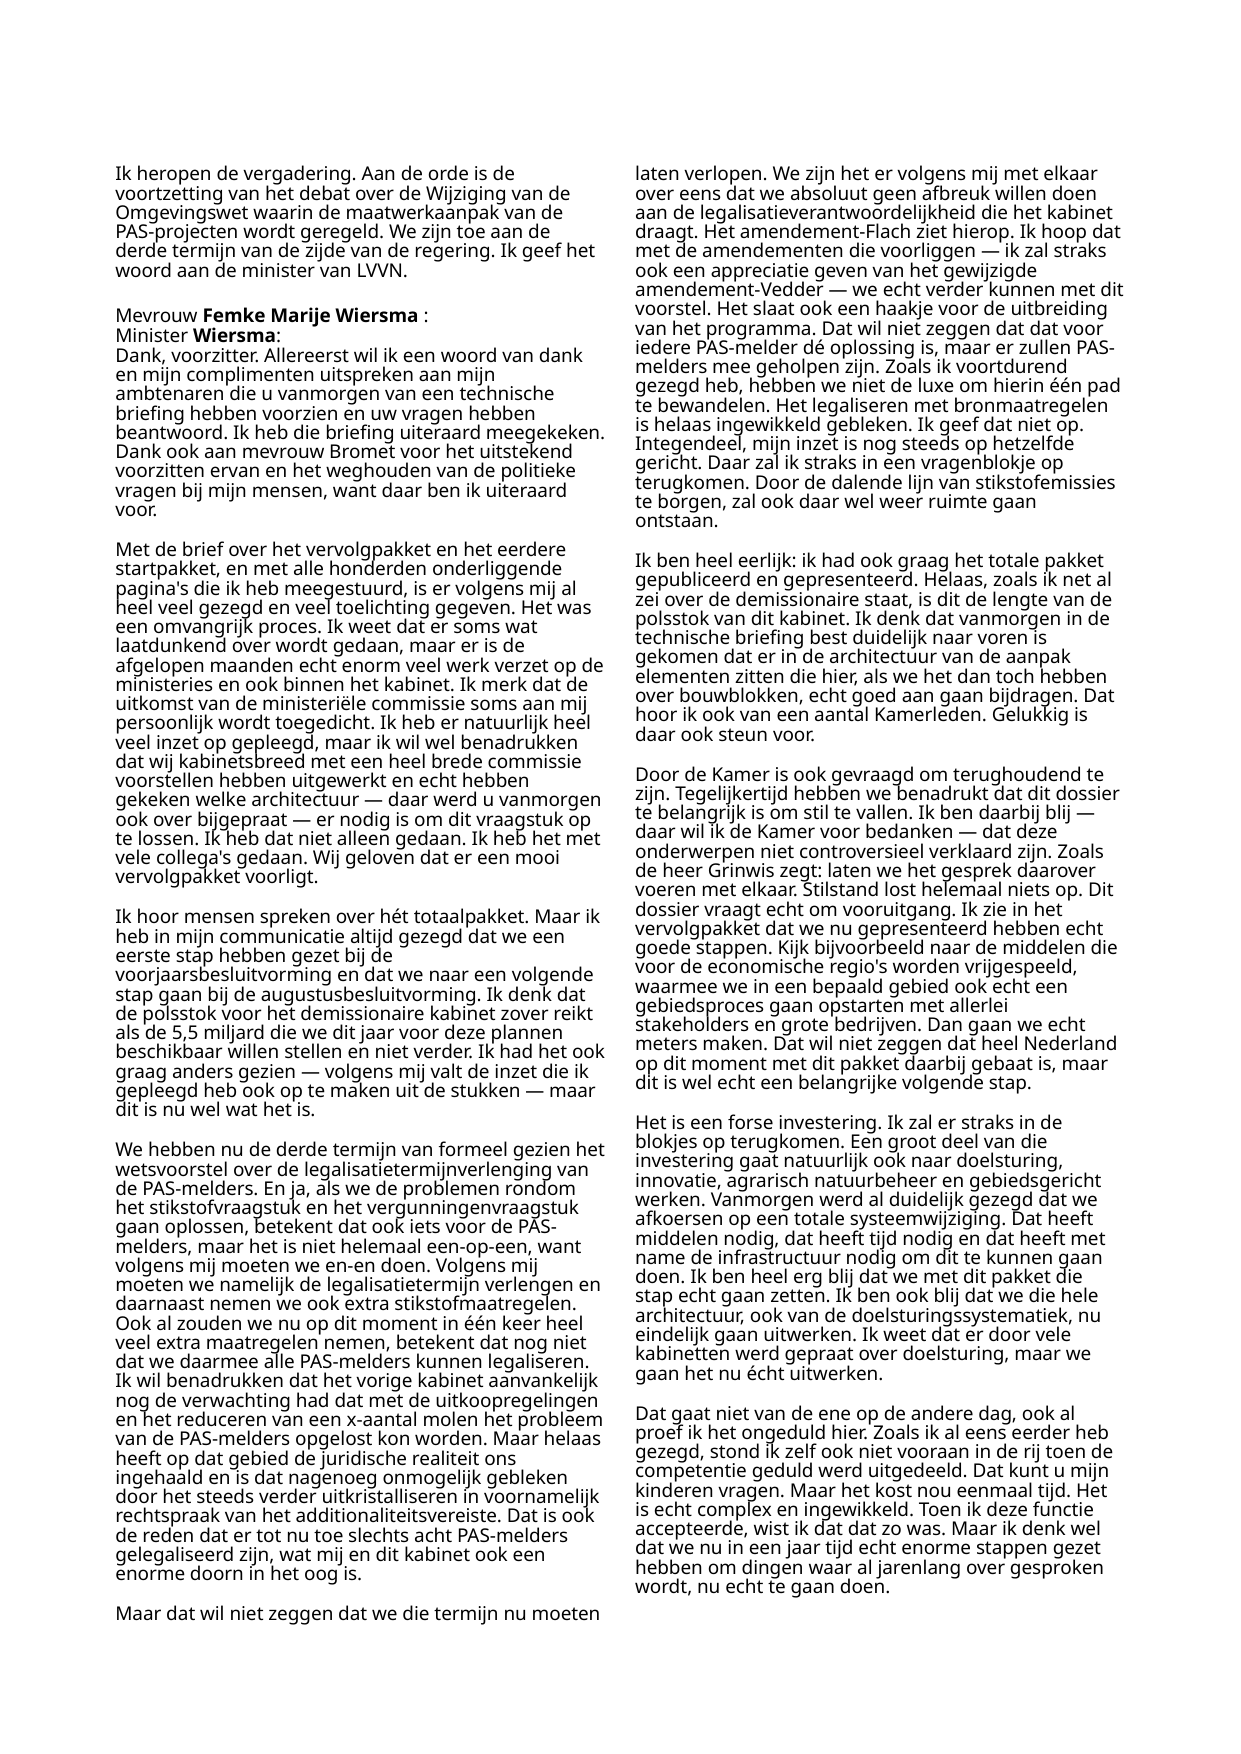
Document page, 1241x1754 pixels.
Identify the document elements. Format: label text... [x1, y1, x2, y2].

text Ik heropen de vergadering. Aan de orde is de voortzetting van het debat over de Wijziging van de Omgevingswet waarin de maatwerkaanpak van de PAS-projecten wordt geregeld. We zijn toe aan de derde termijn van de zijde van de regering. Ik geef het woord aan de minister van LVVN. [115, 165, 605, 281]
text Mevrouw Femke Marije Wiersma : [115, 302, 605, 327]
text Minister Wiersma: [115, 327, 605, 347]
text We hebben nu de derde termijn van formeel gezien het wetsvoorstel over de legalisatietermijnverlenging van de PAS-melders. En ja, als we de problemen rondom het stikstofvraagstuk en het vergunningenvraagstuk gaan oplossen, betekent dat ook iets voor de PAS-melders, maar het is niet helemaal een-op-een, want volgens mij moeten we en-en doen. Volgens mij moeten we namelijk de legalisatietermijn verlengen en daarnaast nemen we ook extra stikstofmaatregelen. Ook al zouden we nu op dit moment in één keer heel veel extra maatregelen nemen, betekent dat nog niet dat we daarmee alle PAS-melders kunnen legaliseren. Ik wil benadrukken dat het vorige kabinet aanvankelijk nog de verwachting had dat met de uitkoopregelingen en het reduceren van een x-aantal molen het probleem van de PAS-melders opgelost kon worden. Maar helaas heeft op dat gebied de juridische realiteit ons ingehaald en is dat nagenoeg onmogelijk gebleken door het steeds verder uitkristalliseren in voornamelijk rechtspraak van het additionaliteitsvereiste. Dat is ook de reden dat er tot nu toe slechts acht PAS-melders gelegaliseerd zijn, wat mij en dit kabinet ook een enorme doorn in het oog is. [115, 1141, 605, 1584]
text Maar dat wil niet zeggen dat we die termijn nu moeten [115, 1605, 605, 1624]
text Met de brief over het vervolgpakket en het eerdere startpakket, en met alle honderden onderliggende pagina's die ik heb meegestuurd, is er volgens mij al heel veel gezegd en veel toelichting gegeven. Het was een omvangrijk proces. Ik weet dat er soms wat laatdunkend over wordt gedaan, maar er is de afgelopen maanden echt enorm veel werk verzet op de ministeries en ook binnen het kabinet. Ik merk dat de uitkomst van de ministeriële commissie soms aan mij persoonlijk wordt toegedicht. Ik heb er natuurlijk heel veel inzet op gepleegd, maar ik wil wel benadrukken dat wij kabinetsbreed met een heel brede commissie voorstellen hebben uitgewerkt en echt hebben gekeken welke architectuur — daar werd u vanmorgen ook over bijgepraat — er nodig is om dit vraagstuk op te lossen. Ik heb dat niet alleen gedaan. Ik heb het met vele collega's gedaan. Wij geloven dat er een mooi vervolgpakket voorligt. [115, 541, 605, 888]
text Het is een forse investering. Ik zal er straks in de blokjes op terugkomen. Een groot deel van die investering gaat natuurlijk ook naar doelsturing, innovatie, agrarisch natuurbeheer en gebiedsgericht werken. Vanmorgen werd al duidelijk gezegd dat we afkoersen op een totale systeemwijziging. Dat heeft middelen nodig, dat heeft tijd nodig en dat heeft met name de infrastructuur nodig om dit te kunnen gaan doen. Ik ben heel erg blij dat we met dit pakket die stap echt gaan zetten. Ik ben ook blij dat we die hele architectuur, ook van de doelsturingssystematiek, nu eindelijk gaan uitwerken. Ik weet dat er door vele kabinetten werd gepraat over doelsturing, maar we gaan het nu écht uitwerken. [635, 1114, 1125, 1384]
text Dank, voorzitter. Allereerst wil ik een woord van dank en mijn complimenten uitspreken aan mijn ambtenaren die u vanmorgen van een technische briefing hebben voorzien en uw vragen hebben beantwoord. Ik heb die briefing uiteraard meegekeken. Dank ook aan mevrouw Bromet voor het uitstekend voorzitten ervan en het weghouden van de politieke vragen bij mijn mensen, want daar ben ik uiteraard voor. [115, 347, 605, 520]
text laten verlopen. We zijn het er volgens mij met elkaar over eens dat we absoluut geen afbreuk willen doen aan de legalisatieverantwoordelijkheid die het kabinet draagt. Het amendement-Flach ziet hierop. Ik hoop dat met de amendementen die voorliggen — ik zal straks ook een appreciatie geven van het gewijzigde amendement-Vedder — we echt verder kunnen met dit voorstel. Het slaat ook een haakje voor de uitbreiding van het programma. Dat wil niet zeggen dat dat voor iedere PAS-melder dé oplossing is, maar er zullen PAS-melders mee geholpen zijn. Zoals ik voortdurend gezegd heb, hebben we niet de luxe om hierin één pad te bewandelen. Het legaliseren met bronmaatregelen is helaas ingewikkeld gebleken. Ik geef dat niet op. Integendeel, mijn inzet is nog steeds op hetzelfde gericht. Daar zal ik straks in een vragenblokje op terugkomen. Door de dalende lijn van stikstofemissies te borgen, zal ook daar wel weer ruimte gaan ontstaan. [635, 165, 1125, 531]
text Dat gaat niet van de ene op de andere dag, ook al proef ik het ongeduld hier. Zoals ik al eens eerder heb gezegd, stond ik zelf ook niet vooraan in de rij toen de competentie geduld werd uitgedeeld. Dat kunt u mijn kinderen vragen. Maar het kost nou eenmaal tijd. Het is echt complex en ingewikkeld. Toen ik deze functie accepteerde, wist ik dat dat zo was. Maar ik denk wel dat we nu in een jaar tijd echt enorme stappen gezet hebben om dingen waar al jarenlang over gesproken wordt, nu echt te gaan doen. [635, 1404, 1125, 1597]
text Ik hoor mensen spreken over hét totaalpakket. Maar ik heb in mijn communicatie altijd gezegd dat we een eerste stap hebben gezet bij de voorjaarsbesluitvorming en dat we naar een volgende stap gaan bij de augustusbesluitvorming. Ik denk dat de polsstok voor het demissionaire kabinet zover reikt als de 5,5 miljard die we dit jaar voor deze plannen beschikbaar willen stellen en niet verder. Ik had het ook graag anders gezien — volgens mij valt de inzet die ik gepleegd heb ook op te maken uit de stukken — maar dit is nu wel wat het is. [115, 908, 605, 1121]
text Door de Kamer is ook gevraagd om terughoudend te zijn. Tegelijkertijd hebben we benadrukt dat dit dossier te belangrijk is om stil te vallen. Ik ben daarbij blij — daar wil ik de Kamer voor bedanken — dat deze onderwerpen niet controversieel verklaard zijn. Zoals de heer Grinwis zegt: laten we het gesprek daarover voeren met elkaar. Stilstand lost helemaal niets op. Dit dossier vraagt echt om vooruitgang. Ik zie in het vervolgpakket dat we nu gepresenteerd hebben echt goede stappen. Kijk bijvoorbeeld naar de middelen die voor de economische regio's worden vrijgespeeld, waarmee we in een bepaald gebied ook echt een gebiedsproces gaan opstarten met allerlei stakeholders en grote bedrijven. Dan gaan we echt meters maken. Dat wil niet zeggen dat heel Nederland op dit moment met dit pakket daarbij gebaat is, maar dit is wel echt een belangrijke volgende stap. [635, 766, 1125, 1093]
text Ik ben heel eerlijk: ik had ook graag het totale pakket gepubliceerd en gepresenteerd. Helaas, zoals ik net al zei over de demissionaire staat, is dit de lengte van de polsstok van dit kabinet. Ik denk dat vanmorgen in de technische briefing best duidelijk naar voren is gekomen dat er in de architectuur van de aanpak elementen zitten die hier, als we het dan toch hebben over bouwblokken, echt goed aan gaan bijdragen. Dat hoor ik ook van een aantal Kamerleden. Gelukkig is daar ook steun voor. [635, 552, 1125, 745]
